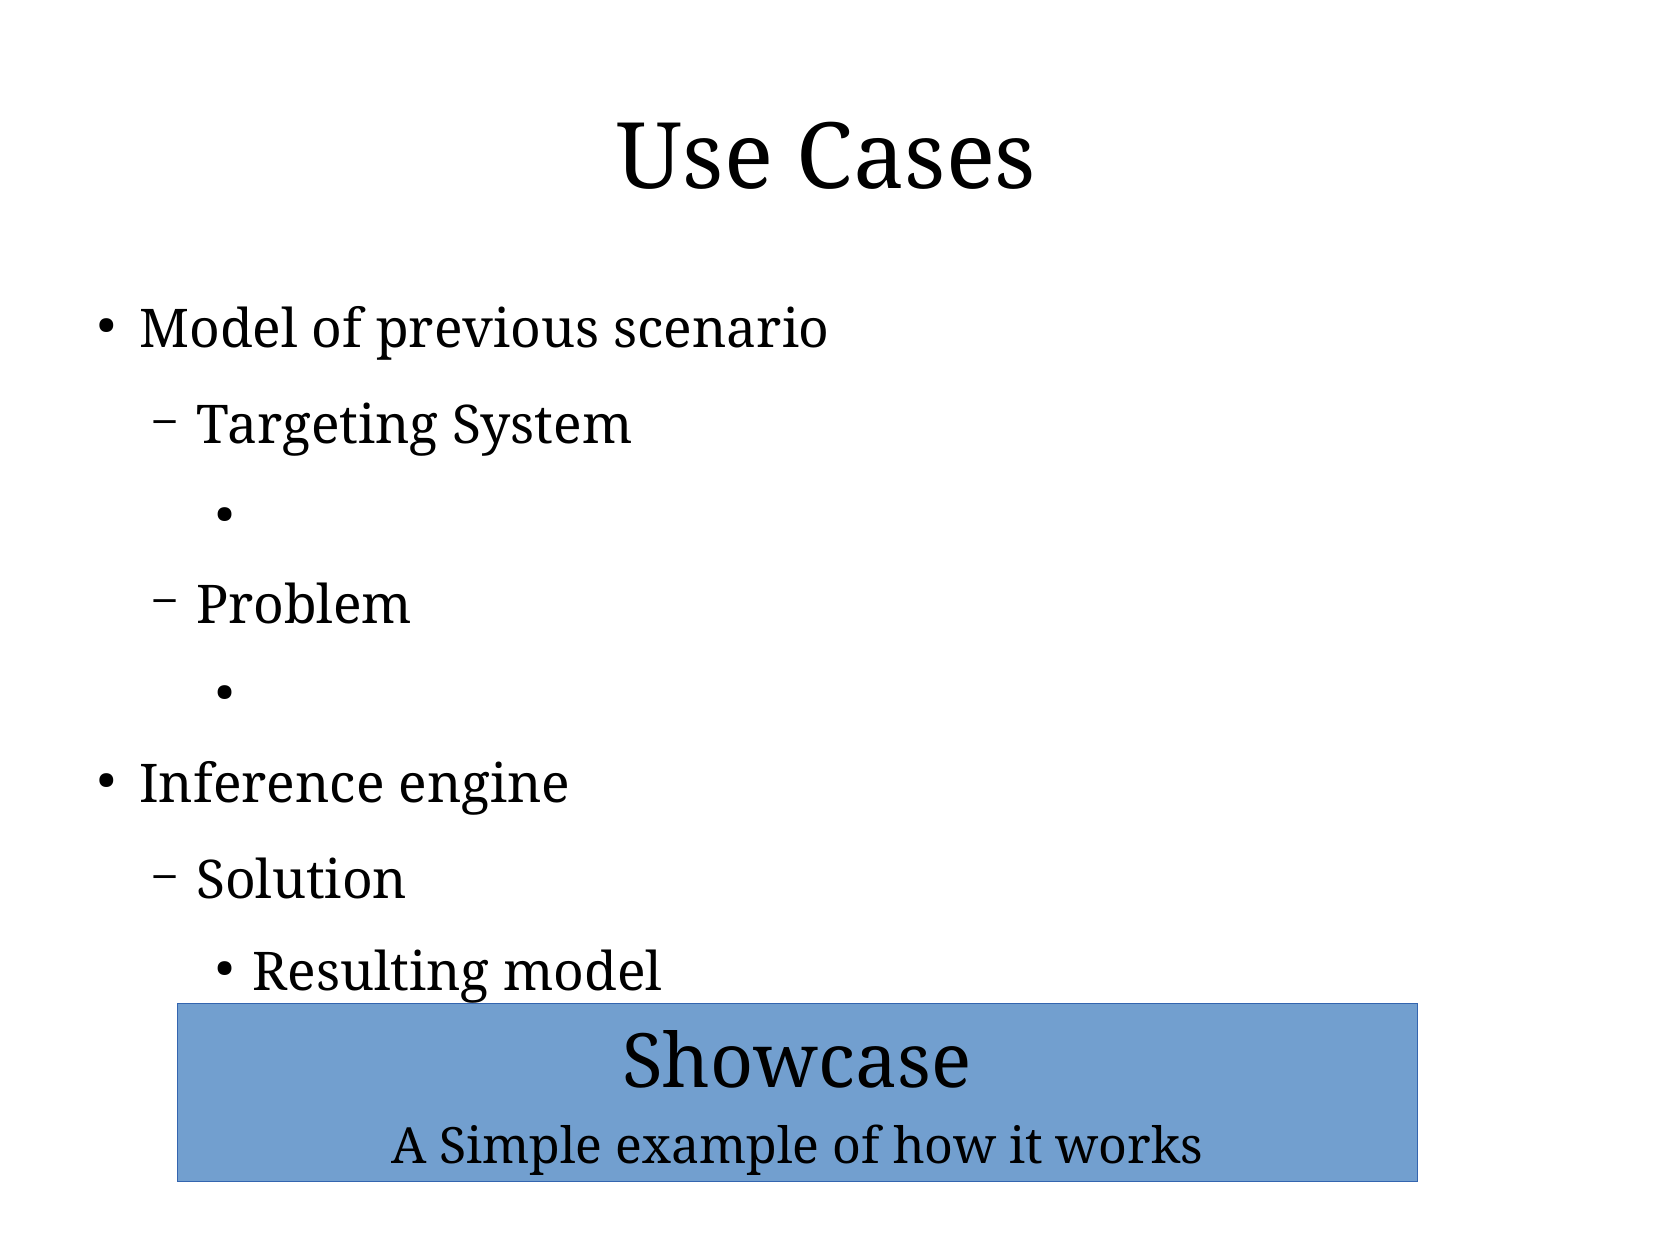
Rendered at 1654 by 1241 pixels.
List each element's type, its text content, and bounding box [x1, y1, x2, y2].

text_box Showcase A Simple example of how it works [177, 1003, 1418, 1182]
list Model of previous scenario Targeting System Problem Inference engine Solution Resulting model [82, 290, 1571, 1010]
title Use Cases [82, 49, 1571, 257]
